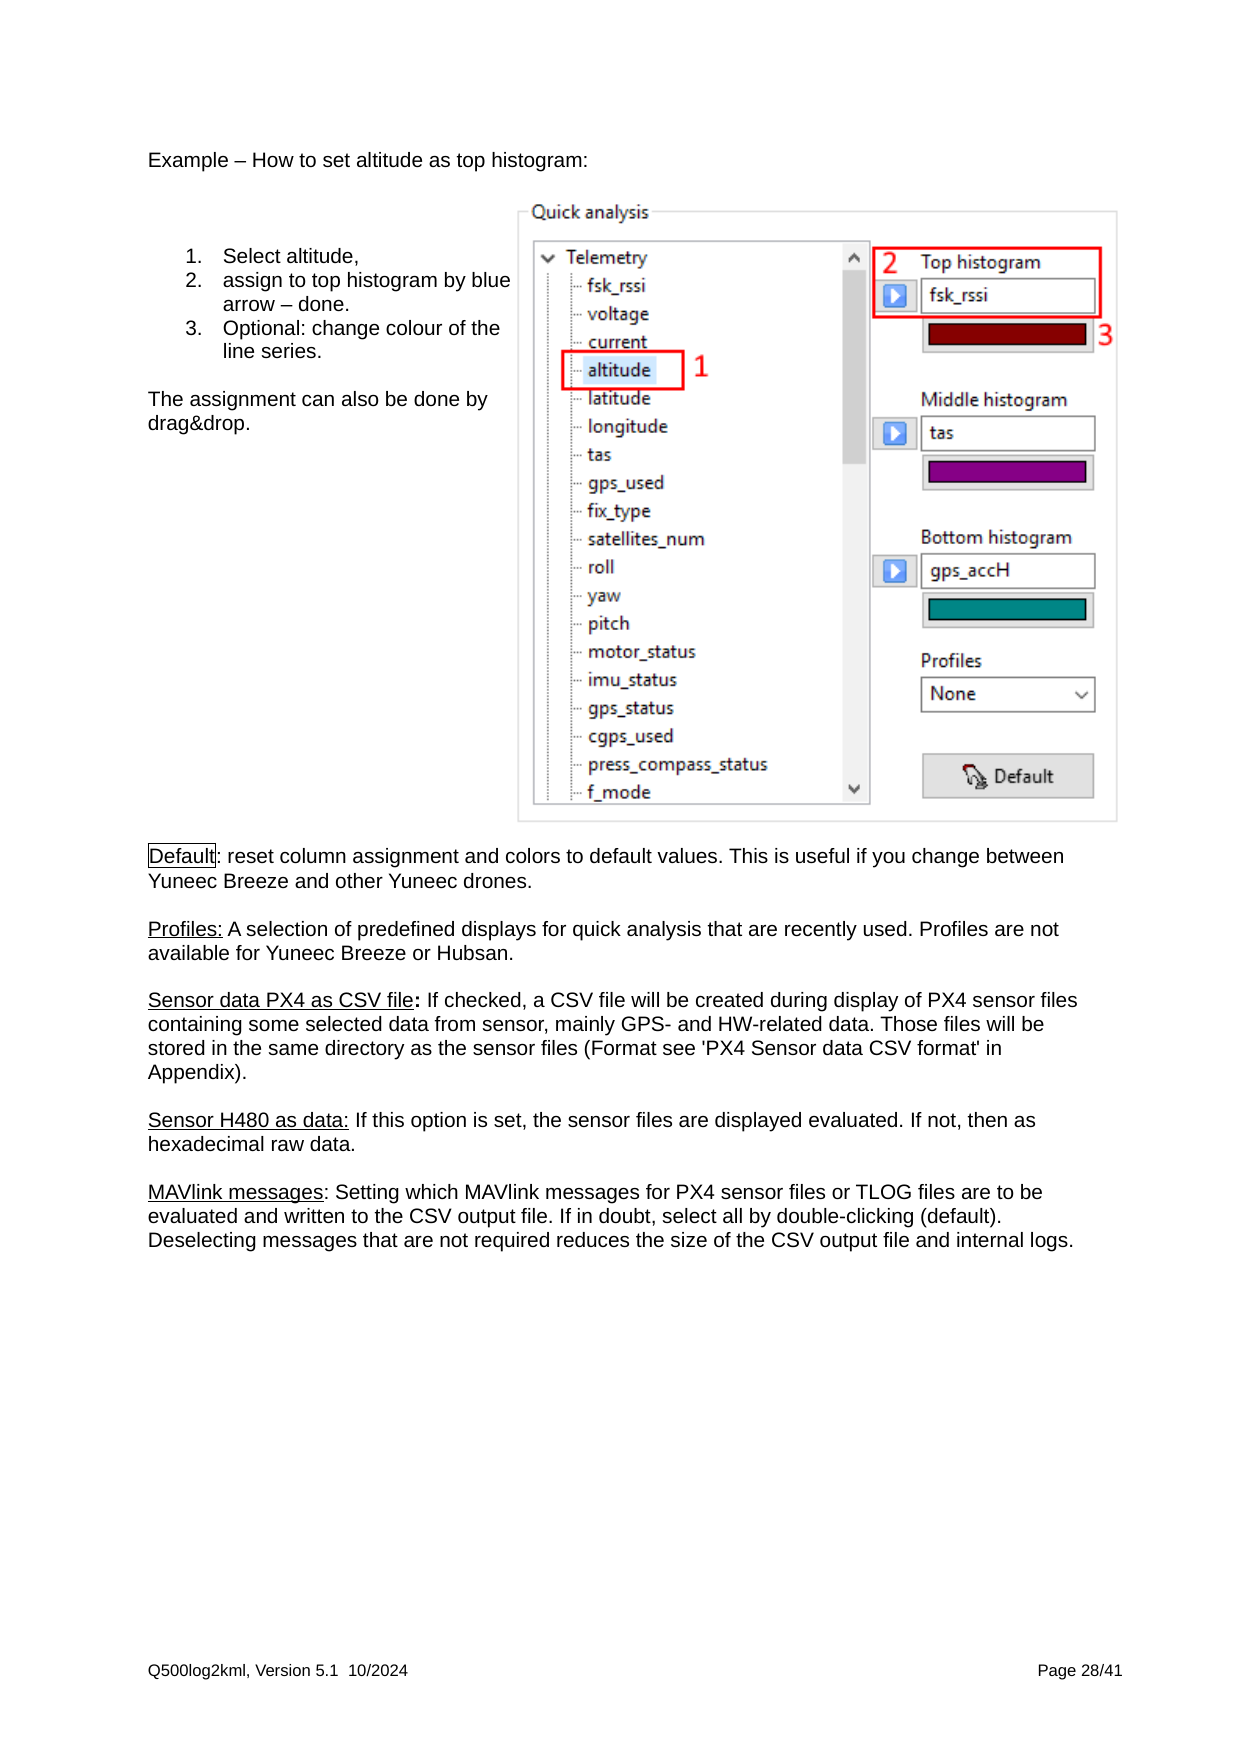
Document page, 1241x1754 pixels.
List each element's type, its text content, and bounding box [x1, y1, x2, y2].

text Deselecting messages that are not required reduces the size of the CSV output file and internal logs. [148, 1228, 1093, 1252]
text Example – How to set altitude as top histogram: [148, 148, 1093, 172]
text The assignment can also be done by drag&drop. [148, 387, 513, 435]
text Profiles: A selection of predefined displays for quick analysis that are recently used. Profiles are not available for Yuneec Breeze or Hubsan. [148, 916, 1093, 964]
text Sensor data PX4 as CSV file: If checked, a CSV file will be created during display of PX4 sensor files containing some selected data from sensor, mainly GPS- and HW-related data. Those files will be stored in the same directory as the sensor files (Format see 'PX4 Sensor data CSV format' in Appendix). [148, 988, 1093, 1084]
text Default: reset column assignment and colors to default values. This is useful if you change between Yuneec Breeze and other Yuneec drones. [148, 842, 1093, 892]
text Sensor H480 as data: If this option is set, the sensor files are displayed evaluated. If not, then as hexadecimal raw data. [148, 1108, 1093, 1156]
list Optional: change colour of the line series. [185, 315, 513, 363]
list Select altitude, [185, 243, 513, 267]
list assign to top histogram by blue arrow – done. [185, 267, 513, 315]
picture [513, 200, 1121, 827]
text MAVlink messages: Setting which MAVlink messages for PX4 sensor files or TLOG files are to be evaluated and written to the CSV output file. If in doubt, select all by double-clicking (default). [148, 1180, 1093, 1228]
